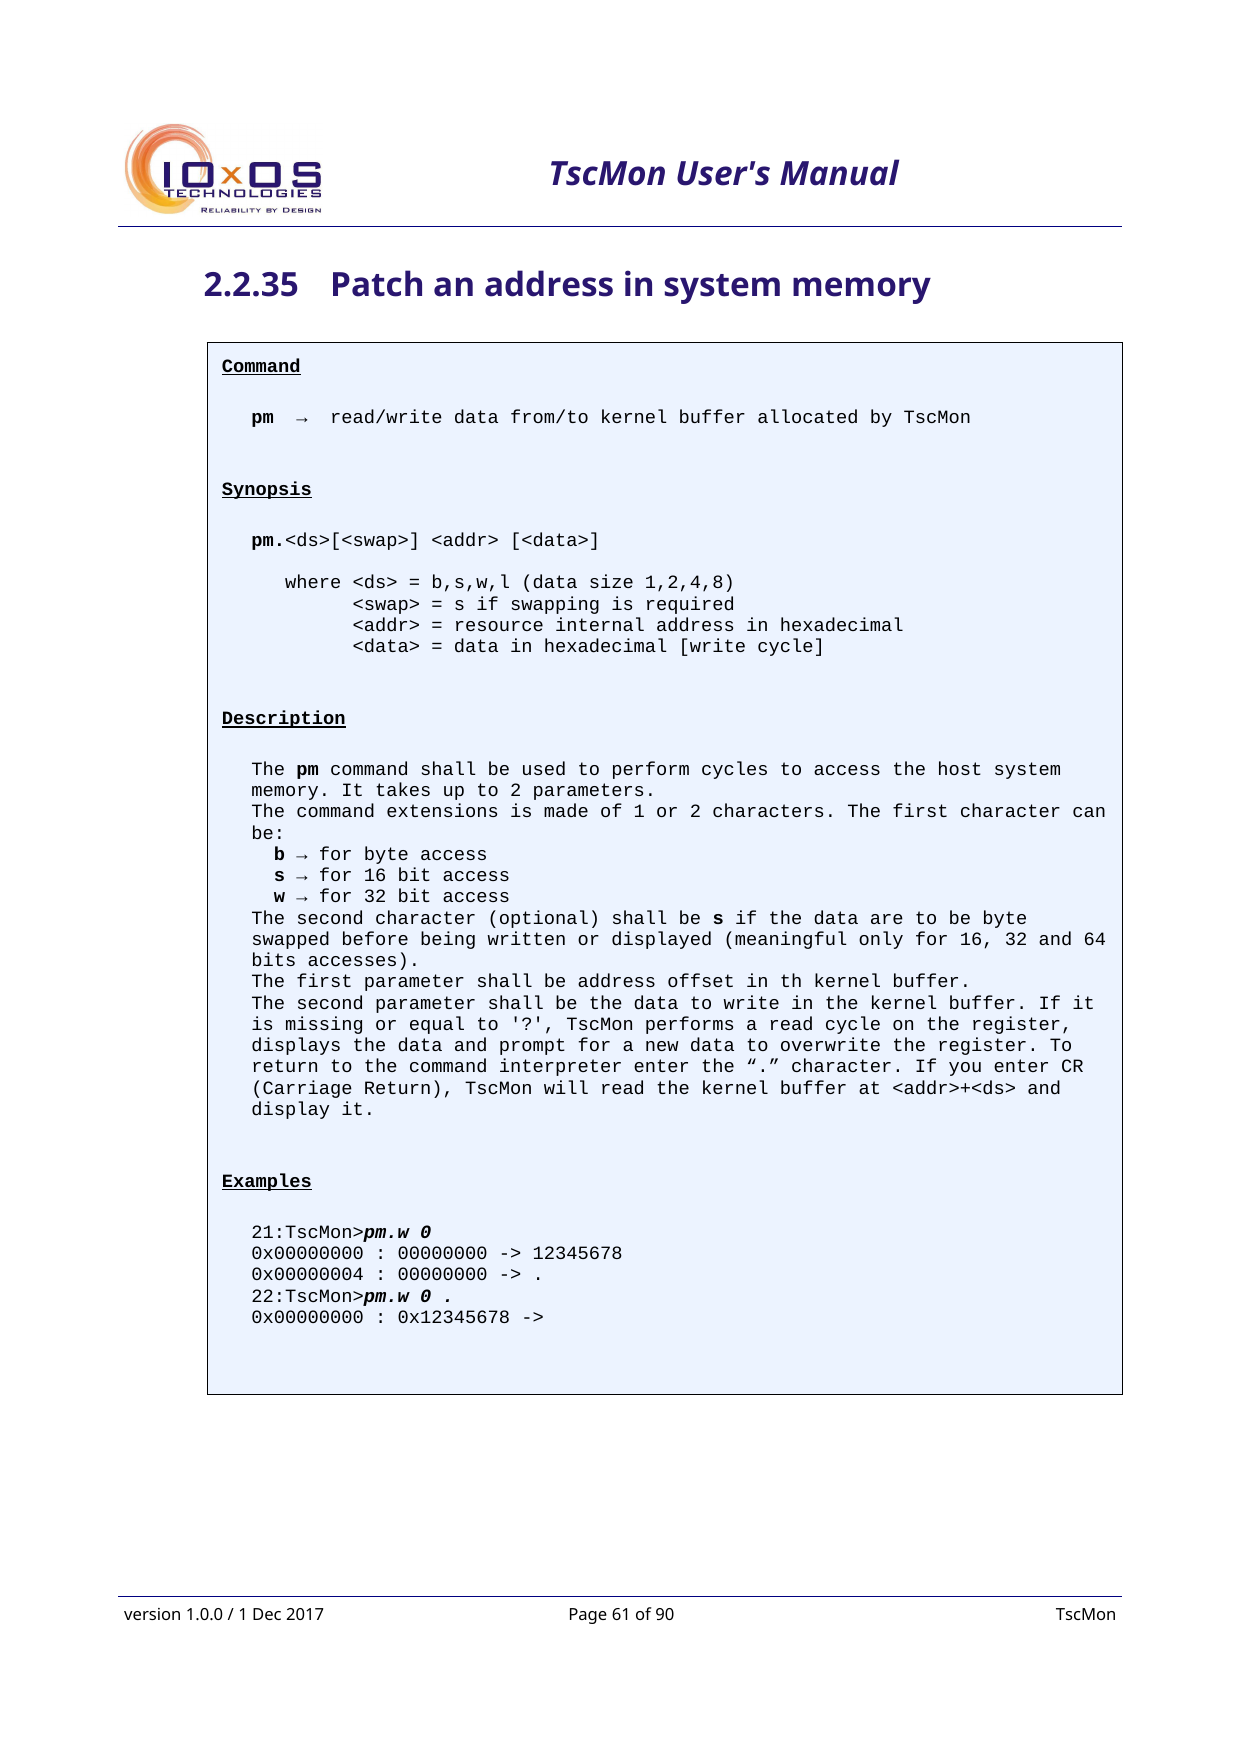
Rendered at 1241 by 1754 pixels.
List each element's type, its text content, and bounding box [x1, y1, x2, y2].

text 0x00000000 : 00000000 -> 12345678 [208, 1244, 1122, 1265]
text Command [208, 343, 1122, 393]
text pm.<ds>[<swap>] <addr> [<data>] [208, 516, 1122, 552]
text The pm command shall be used to perform cycles to access the host system memory. It takes up to 2 parameters. [208, 745, 1122, 802]
text 0x00000004 : 00000000 -> . [208, 1265, 1122, 1286]
text The second character (optional) shall be s if the data are to be byte swapped before being written or displayed (meaningful only for 16, 32 and 64 bits accesses). [208, 908, 1122, 972]
text 22:TscMon>pm.w 0 . [208, 1286, 1122, 1308]
subtitle Examples [208, 1157, 1122, 1208]
text <data> = data in hexadecimal [write cycle] [208, 637, 1122, 658]
text <swap> = s if swapping is required [208, 594, 1122, 616]
text where <ds> = b,s,w,l (data size 1,2,4,8) [208, 573, 1122, 594]
text 0x00000000 : 0x12345678 -> [208, 1308, 1122, 1344]
text w → for 32 bit access [208, 887, 1122, 908]
subtitle Patch an address in system memory [195, 261, 1122, 306]
text The first parameter shall be address offset in th kernel buffer. [208, 972, 1122, 993]
text pm → read/write data from/to kernel buffer allocated by TscMon [208, 393, 1122, 429]
text s → for 16 bit access [208, 866, 1122, 887]
subtitle Description [208, 694, 1122, 745]
subtitle Synopsis [208, 465, 1122, 516]
text b → for byte access [208, 845, 1122, 866]
picture [123, 123, 323, 217]
text The command extensions is made of 1 or 2 characters. The first character can be: [208, 802, 1122, 845]
text <addr> = resource internal address in hexadecimal [208, 616, 1122, 637]
text 21:TscMon>pm.w 0 [208, 1208, 1122, 1244]
text The second parameter shall be the data to write in the kernel buffer. If it is missing or equal to '?', TscMon performs a read cycle on the register, displays the data and prompt for a new data to overwrite the register. To return to the command interpreter enter the “.” character. If you enter CR (Carriage Return), TscMon will read the kernel buffer at <addr>+<ds> and display it. [208, 993, 1122, 1121]
